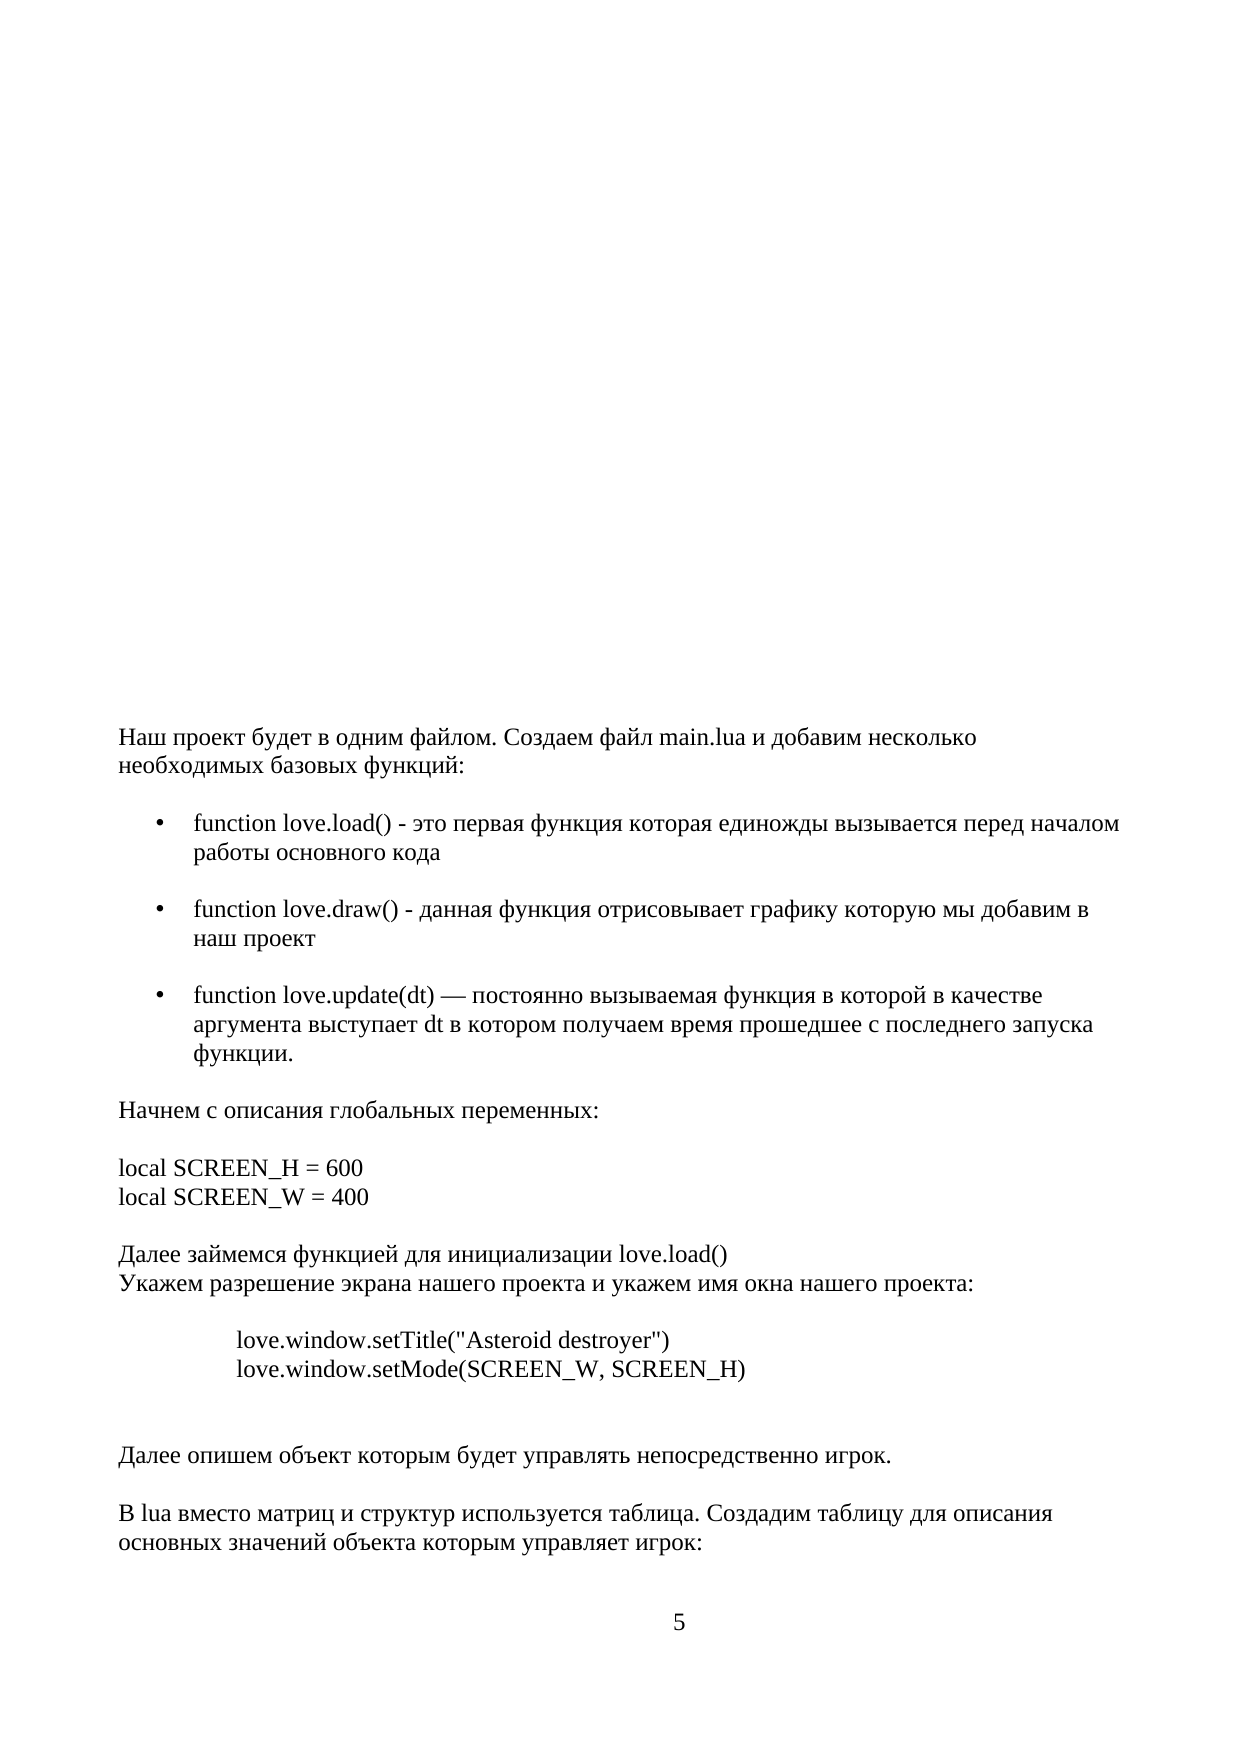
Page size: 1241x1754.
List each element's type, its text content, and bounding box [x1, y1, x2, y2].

list function love.update(dt) — постоянно вызываемая функция в которой в качестве аргумента выступает dt в котором получаем время прошедшее с последнего запуска функции. [156, 981, 1122, 1067]
text Далее опишем объект которым будет управлять непосредственно игрок. [118, 1441, 1122, 1469]
text love.window.setMode(SCREEN_W, SCREEN_H) [118, 1354, 1122, 1383]
text local SCREEN_W = 400 [118, 1182, 1122, 1211]
text Далее займемся функцией для инициализации love.load() [118, 1239, 1122, 1268]
text love.window.setTitle("Asteroid destroyer") [118, 1326, 1122, 1354]
list function love.draw() - данная функция отрисовывает графику которую мы добавим в наш проект [156, 894, 1122, 952]
text В lua вместо матриц и структур используется таблица. Создадим таблицу для описания основных значений объекта которым управляет игрок: [118, 1498, 1122, 1556]
text Начнем с описания глобальных переменных: [118, 1096, 1122, 1124]
text local SCREEN_H = 600 [118, 1153, 1122, 1182]
list function love.load() - это первая функция которая единожды вызывается перед началом работы основного кода [156, 808, 1122, 866]
text Укажем разрешение экрана нашего проекта и укажем имя окна нашего проекта: [118, 1268, 1122, 1297]
text Наш проект будет в одним файлом. Создаем файл main.lua и добавим несколько необходимых базовых функций: [118, 722, 1122, 779]
